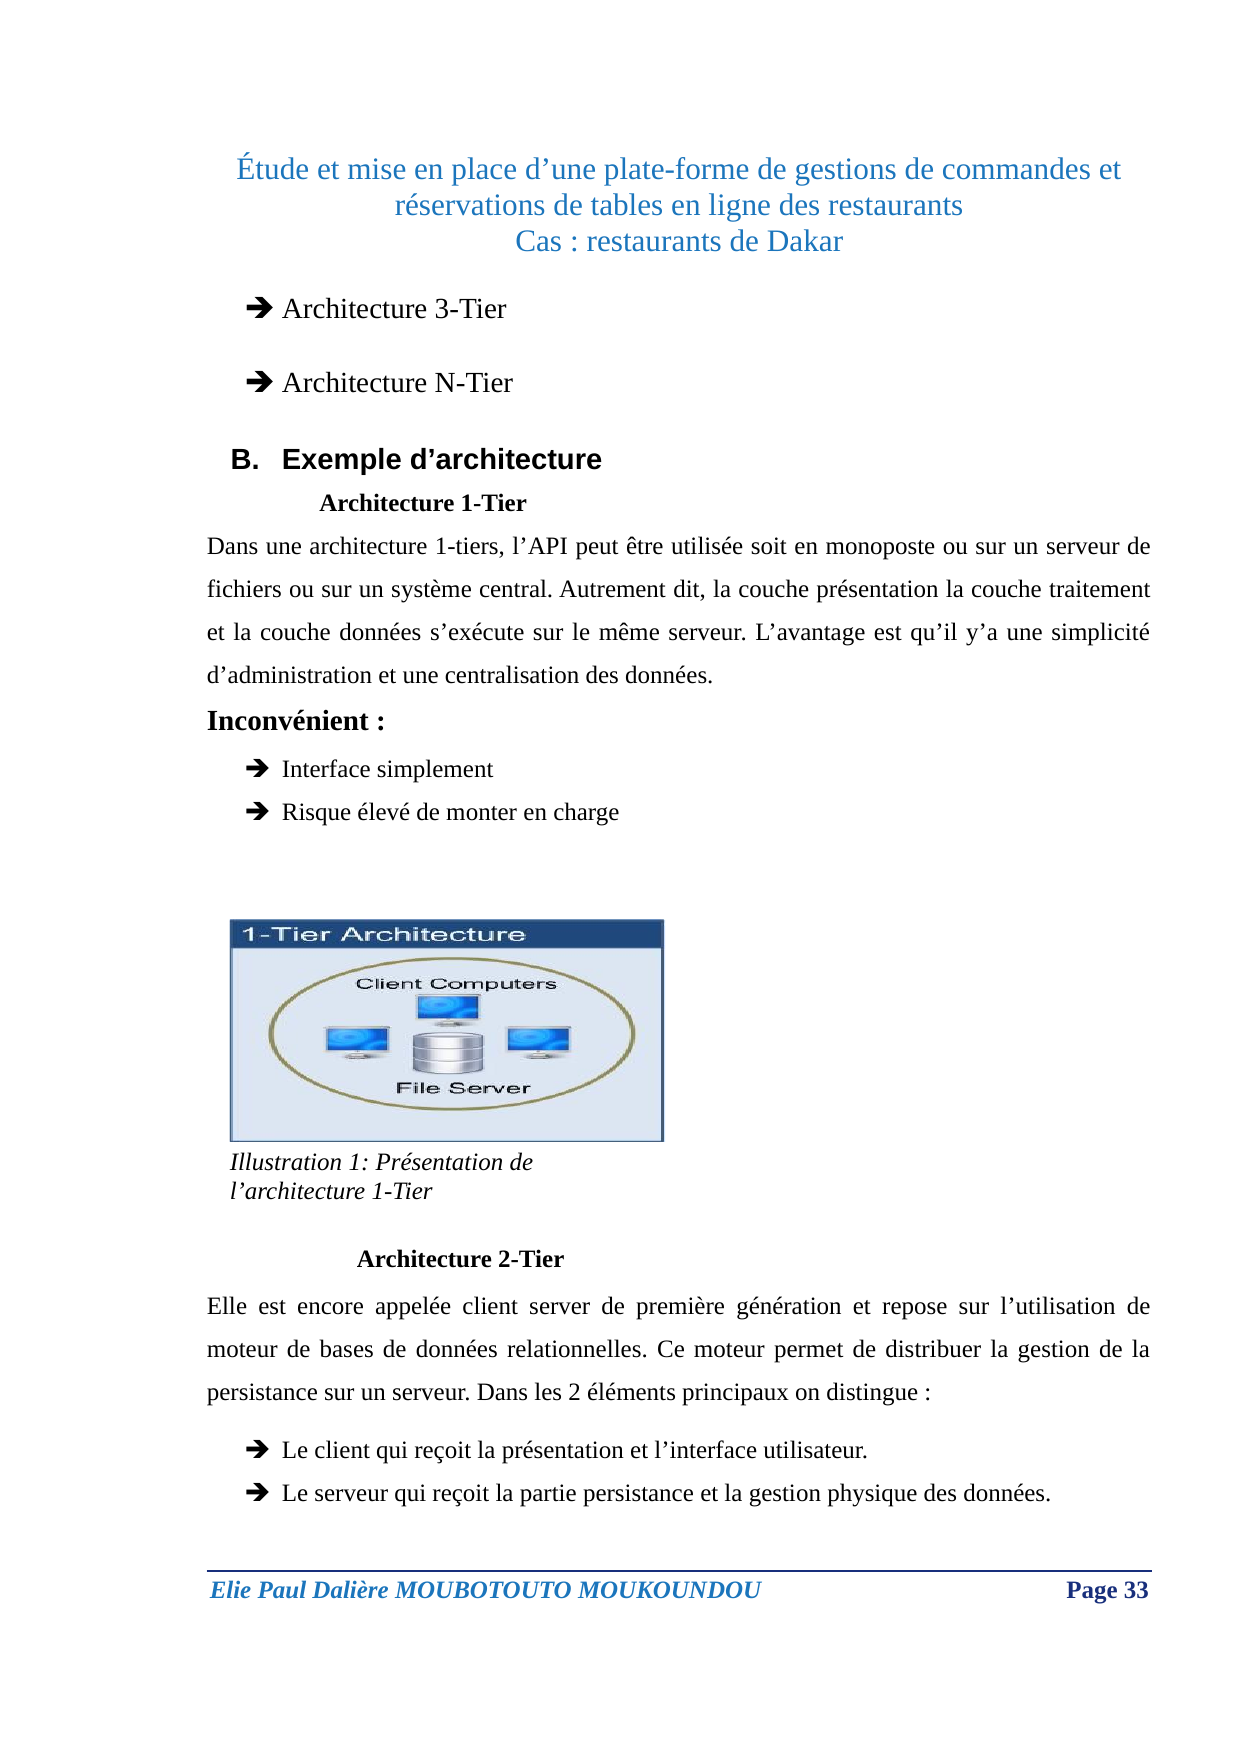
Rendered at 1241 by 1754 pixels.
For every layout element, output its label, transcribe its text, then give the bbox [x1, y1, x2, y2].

text Illustration 1: Présentation de l’architecture 1-Tier [229, 1142, 665, 1205]
list Architecture 1-Tier [282, 488, 1152, 517]
text Architecture 2-Tier [207, 1241, 1152, 1274]
list Le serveur qui reçoit la partie persistance et la gestion physique des données. [244, 1478, 1152, 1507]
list Interface simplement [244, 754, 1152, 782]
subtitle Exemple d’architecture [230, 442, 1152, 475]
list Architecture 3-Tier [244, 291, 1152, 324]
text Elle est encore appelée client server de première génération et repose sur l’utilisation de moteur de bases de données relationnelles. Ce moteur permet de distribuer la gestion de la persistance sur un serveur. Dans les 2 éléments principaux on distingue : [207, 1291, 1152, 1406]
picture [229, 919, 666, 1142]
list Le client qui reçoit la présentation et l’interface utilisateur. [244, 1435, 1152, 1464]
list Architecture N-Tier [244, 365, 1152, 398]
text Inconvénient : [207, 703, 1152, 737]
text Dans une architecture 1-tiers, l’API peut être utilisée soit en monoposte ou sur un serveur de fichiers ou sur un système central. Autrement dit, la couche présentation la couche traitement et la couche données s’exécute sur le même serveur. L’avantage est qu’il y’a une simplicité d’administration et une centralisation des données. [207, 531, 1152, 689]
list Risque élevé de monter en charge [244, 797, 1152, 869]
